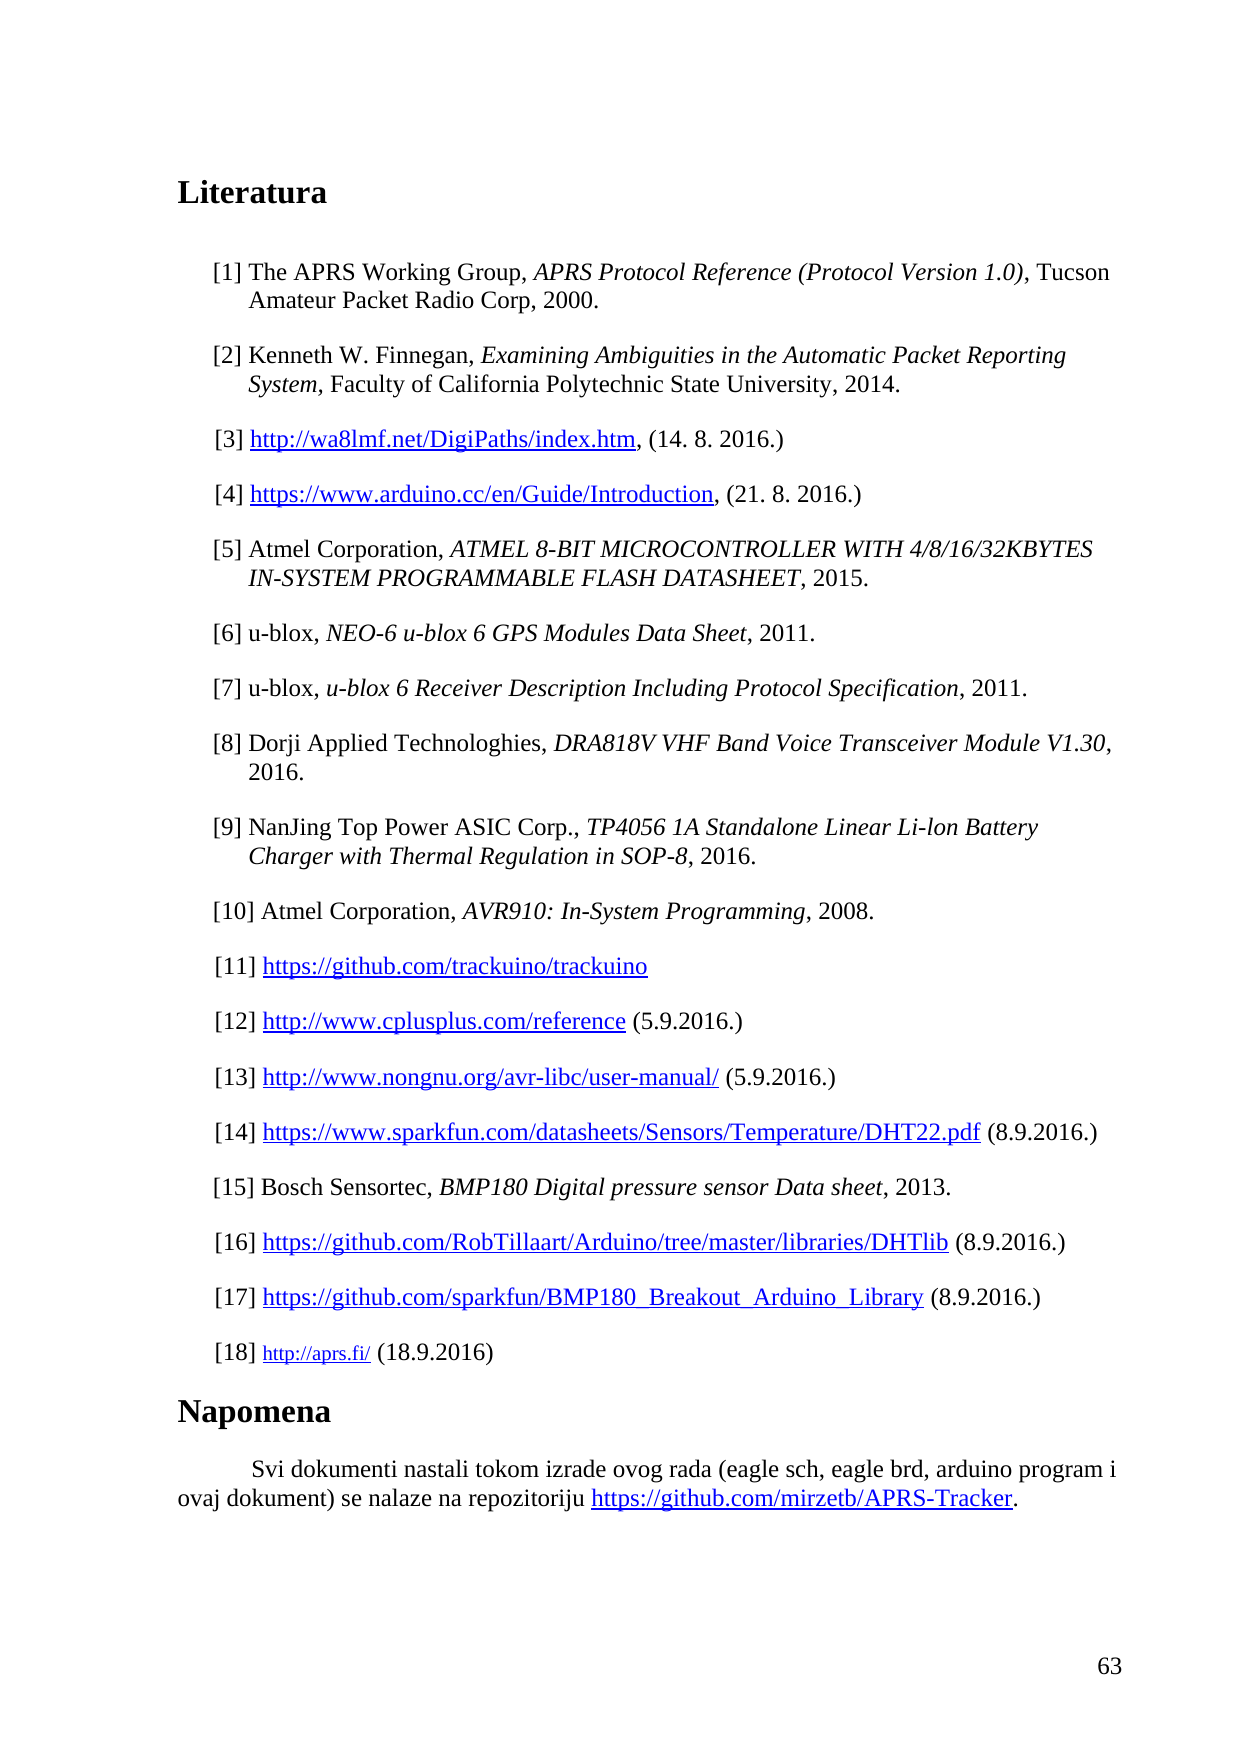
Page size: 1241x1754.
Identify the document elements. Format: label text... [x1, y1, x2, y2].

text [13] http://www.nongnu.org/avr-libc/user-manual/ (5.9.2016.) [214, 1062, 1122, 1090]
text [18] http://aprs.fi/ (18.9.2016) [214, 1337, 1122, 1366]
text [15] Bosch Sensortec, BMP180 Digital pressure sensor Data sheet, 2013. [213, 1172, 1122, 1201]
text [10] Atmel Corporation, AVR910: In-System Programming, 2008. [213, 896, 1122, 925]
text [1] The APRS Working Group, APRS Protocol Reference (Protocol Version 1.0), Tucson Amateur Packet Radio Corp, 2000. [213, 257, 1122, 314]
text [6] u-blox, NEO-6 u-blox 6 GPS Modules Data Sheet, 2011. [213, 618, 1122, 647]
text [12] http://www.cplusplus.com/reference (5.9.2016.) [214, 1006, 1122, 1035]
text [14] https://www.sparkfun.com/datasheets/Sensors/Temperature/DHT22.pdf (8.9.2016.) [214, 1117, 1122, 1145]
text [9] NanJing Top Power ASIC Corp., TP4056 1A Standalone Linear Li-lon Battery Charger with Thermal Regulation in SOP-8, 2016. [213, 812, 1122, 870]
text [17] https://github.com/sparkfun/BMP180_Breakout_Arduino_Library (8.9.2016.) [214, 1282, 1122, 1311]
subtitle Napomena [177, 1391, 1122, 1429]
subtitle Literatura [177, 173, 1122, 211]
text [11] https://github.com/trackuino/trackuino [214, 951, 1122, 980]
text Svi dokumenti nastali tokom izrade ovog rada (eagle sch, eagle brd, arduino program i ovaj dokument) se nalaze na repozitoriju https://github.com/mirzetb/APRS-Tracker. [177, 1454, 1122, 1512]
text [4] https://www.arduino.cc/en/Guide/Introduction, (21. 8. 2016.) [214, 479, 1122, 508]
text [5] Atmel Corporation, ATMEL 8-BIT MICROCONTROLLER WITH 4/8/16/32KBYTES IN-SYSTEM PROGRAMMABLE FLASH DATASHEET, 2015. [213, 534, 1122, 592]
text [16] https://github.com/RobTillaart/Arduino/tree/master/libraries/DHTlib (8.9.2016.) [214, 1227, 1122, 1256]
text [7] u-blox, u-blox 6 Receiver Description Including Protocol Specification, 2011. [213, 673, 1122, 702]
text [8] Dorji Applied Technologhies, DRA818V VHF Band Voice Transceiver Module V1.30, 2016. [213, 728, 1122, 786]
text [2] Kenneth W. Finnegan, Examining Ambiguities in the Automatic Packet Reporting System, Faculty of California Polytechnic State University, 2014. [213, 340, 1122, 398]
text [3] http://wa8lmf.net/DigiPaths/index.htm, (14. 8. 2016.) [214, 424, 1122, 453]
